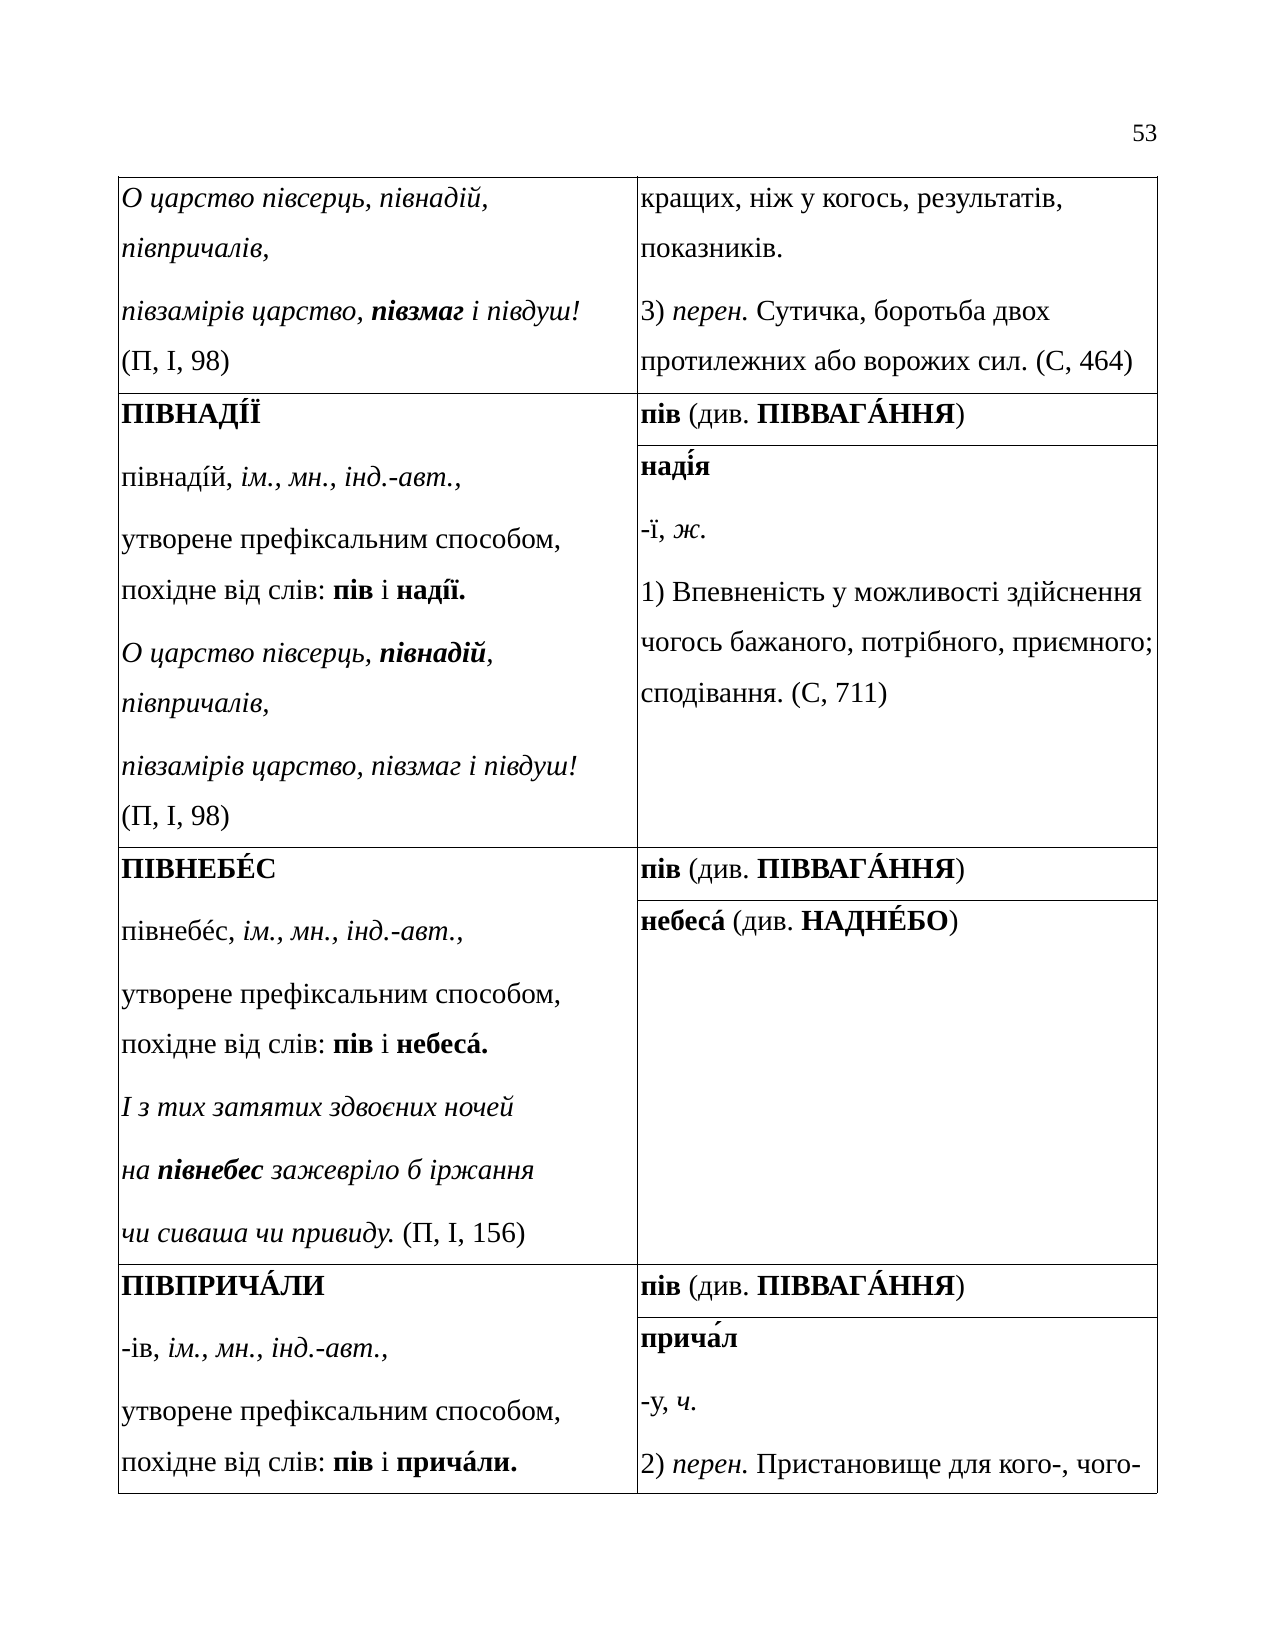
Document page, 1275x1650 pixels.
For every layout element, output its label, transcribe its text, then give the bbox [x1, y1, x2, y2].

table_cell ПІВНАДÍЇ півнадíй, ім., мн., інд.-авт., утворене префіксальним способом, похідне від слів: пів і надíї. О царство півсерць, півнадій, півпричалів, півзамірів царство, півзмаг і півдуш! (П, І, 98) [119, 394, 637, 847]
table_cell ПІВПРИЧÁЛИ -ів, ім., мн., інд.-авт., утворене префіксальним способом, похідне від слів: пів і причáли. [119, 1265, 637, 1493]
table_cell наді́я -ї, ж. 1) Впевненість у можливості здійснення чогось бажаного, потрібного, приємного; сподівання. (С, 711) [638, 446, 1157, 847]
table_cell кращих, ніж у когось, результатів, показників. 3) перен. Сутичка, боротьба двох протилежних або ворожих сил. (С, 464) [638, 178, 1157, 392]
table_cell небесá (див. НАДНÉБО) [638, 901, 1157, 1264]
table_cell пів (див. ПІВВАГÁННЯ) [638, 848, 1157, 900]
table_cell О царство півсерць, півнадій, півпричалів, півзамірів царство, півзмаг і півдуш! (П, І, 98) [119, 178, 637, 392]
table_cell пів (див. ПІВВАГÁННЯ) [638, 1265, 1157, 1317]
table_cell ПІВНЕБÉС півнебéс, ім., мн., інд.-авт., утворене префіксальним способом, похідне від слів: пів і небесá. І з тих затятих здвоєних ночей на півнебес зажевріло б іржання чи сиваша чи привиду. (П, І, 156) [119, 848, 637, 1264]
table_cell пів (див. ПІВВАГÁННЯ) [638, 394, 1157, 445]
table_cell прича́л -у, ч. 2) перен. Пристановище для кого-, чого- [638, 1318, 1157, 1493]
